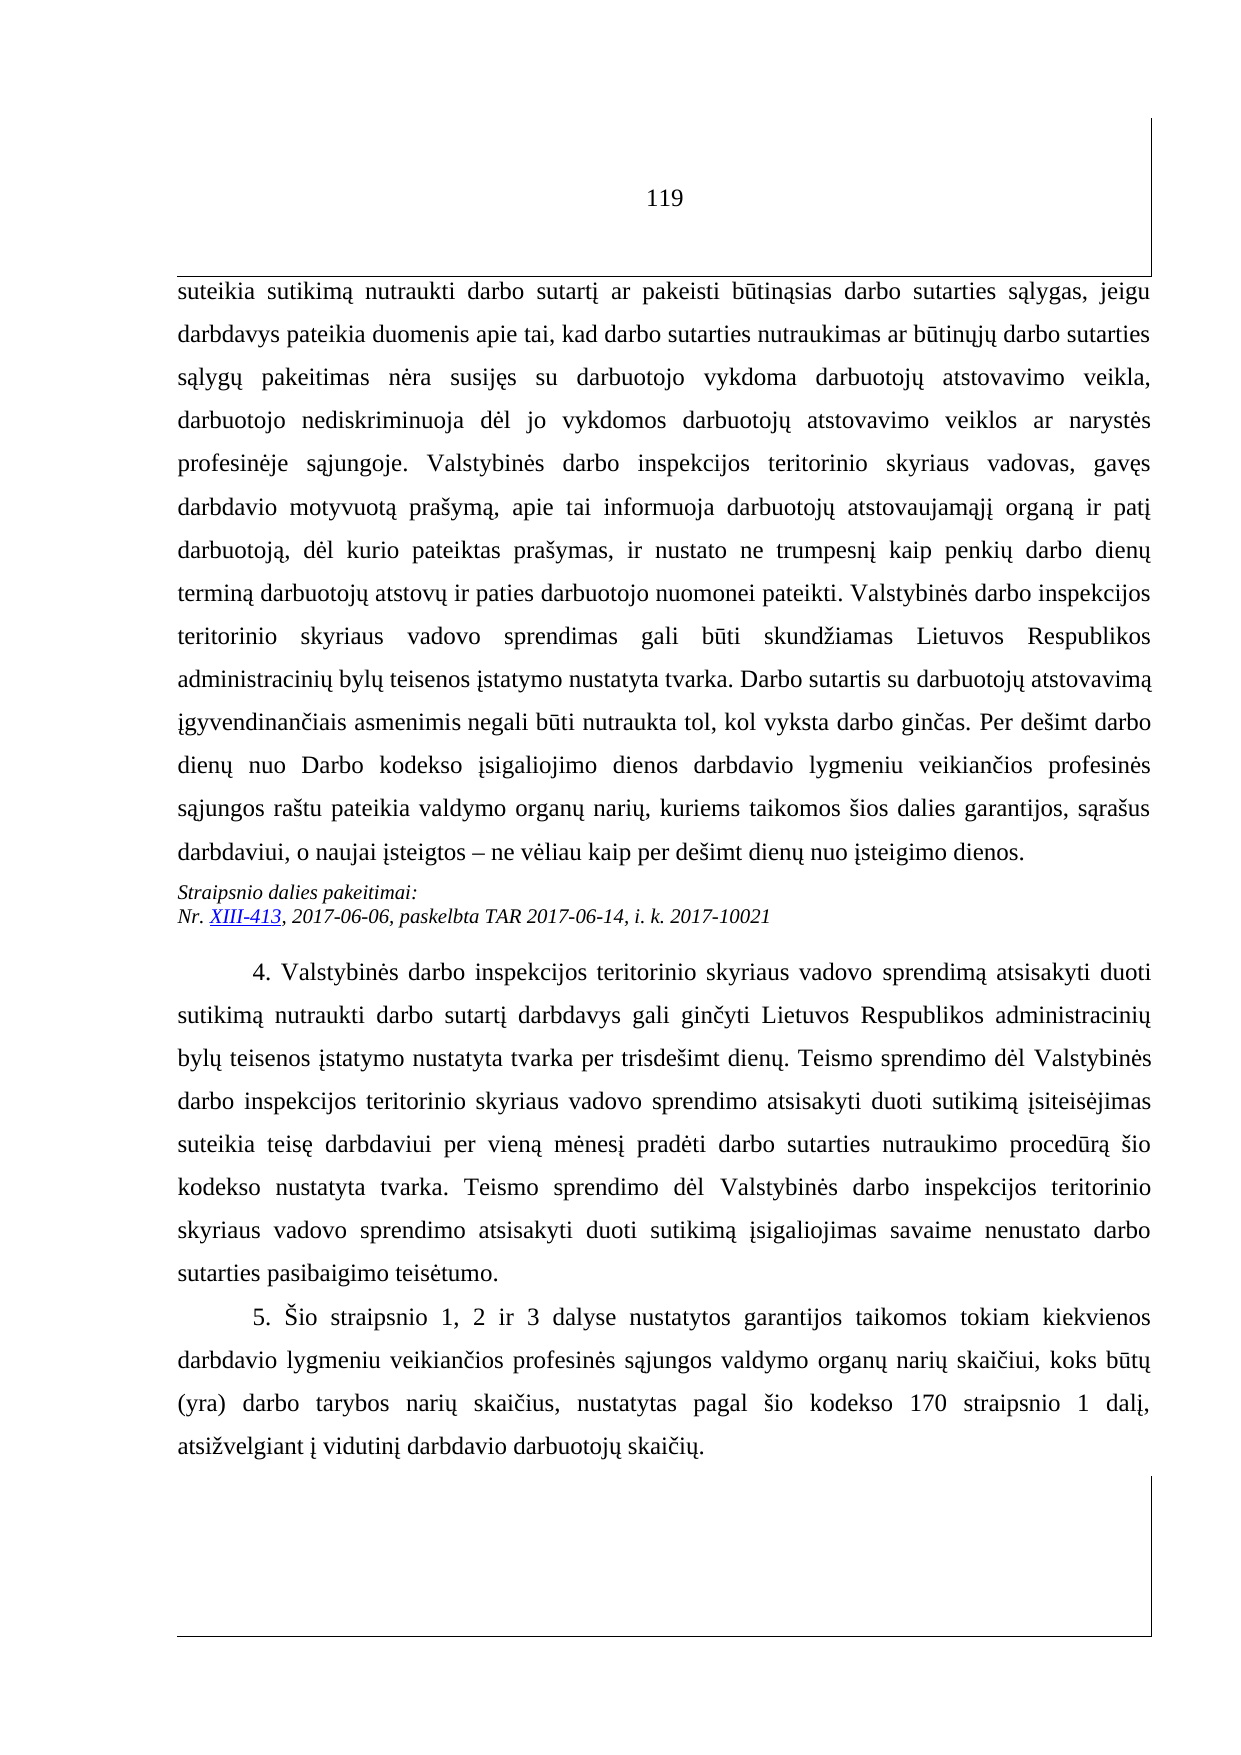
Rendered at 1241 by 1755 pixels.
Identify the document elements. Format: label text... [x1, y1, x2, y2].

text Nr. XIII-413, 2017-06-06, paskelbta TAR 2017-06-14, i. k. 2017-10021 [177, 904, 1152, 928]
text 4. Valstybinės darbo inspekcijos teritorinio skyriaus vadovo sprendimą atsisakyti duoti sutikimą nutraukti darbo sutartį darbdavys gali ginčyti Lietuvos Respublikos administracinių bylų teisenos įstatymo nustatyta tvarka per trisdešimt dienų. Teismo sprendimo dėl Valstybinės darbo inspekcijos teritorinio skyriaus vadovo sprendimo atsisakyti duoti sutikimą įsiteisėjimas suteikia teisę darbdaviui per vieną mėnesį pradėti darbo sutarties nutraukimo procedūrą šio kodekso nustatyta tvarka. Teismo sprendimo dėl Valstybinės darbo inspekcijos teritorinio skyriaus vadovo sprendimo atsisakyti duoti sutikimą įsigaliojimas savaime nenustato darbo sutarties pasibaigimo teisėtumo. [177, 957, 1152, 1287]
text Straipsnio dalies pakeitimai: [177, 880, 1152, 904]
text suteikia sutikimą nutraukti darbo sutartį ar pakeisti būtinąsias darbo sutarties sąlygas, jeigu darbdavys pateikia duomenis apie tai, kad darbo sutarties nutraukimas ar būtinųjų darbo sutarties sąlygų pakeitimas nėra susijęs su darbuotojo vykdoma darbuotojų atstovavimo veikla, darbuotojo nediskriminuoja dėl jo vykdomos darbuotojų atstovavimo veiklos ar narystės profesinėje sąjungoje. Valstybinės darbo inspekcijos teritorinio skyriaus vadovas, gavęs darbdavio motyvuotą prašymą, apie tai informuoja darbuotojų atstovaujamąjį organą ir patį darbuotoją, dėl kurio pateiktas prašymas, ir nustato ne trumpesnį kaip penkių darbo dienų terminą darbuotojų atstovų ir paties darbuotojo nuomonei pateikti. Valstybinės darbo inspekcijos teritorinio skyriaus vadovo sprendimas gali būti skundžiamas Lietuvos Respublikos administracinių bylų teisenos įstatymo nustatyta tvarka. Darbo sutartis su darbuotojų atstovavimą įgyvendinančiais asmenimis negali būti nutraukta tol, kol vyksta darbo ginčas. Per dešimt darbo dienų nuo Darbo kodekso įsigaliojimo dienos darbdavio lygmeniu veikiančios profesinės sąjungos raštu pateikia valdymo organų narių, kuriems taikomos šios dalies garantijos, sąrašus darbdaviui, o naujai įsteigtos – ne vėliau kaip per dešimt dienų nuo įsteigimo dienos. [177, 276, 1152, 865]
text 5. Šio straipsnio 1, 2 ir 3 dalyse nustatytos garantijos taikomos tokiam kiekvienos darbdavio lygmeniu veikiančios profesinės sąjungos valdymo organų narių skaičiui, koks būtų (yra) darbo tarybos narių skaičius, nustatytas pagal šio kodekso 170 straipsnio 1 dalį, atsižvelgiant į vidutinį darbdavio darbuotojų skaičių. [177, 1302, 1152, 1460]
